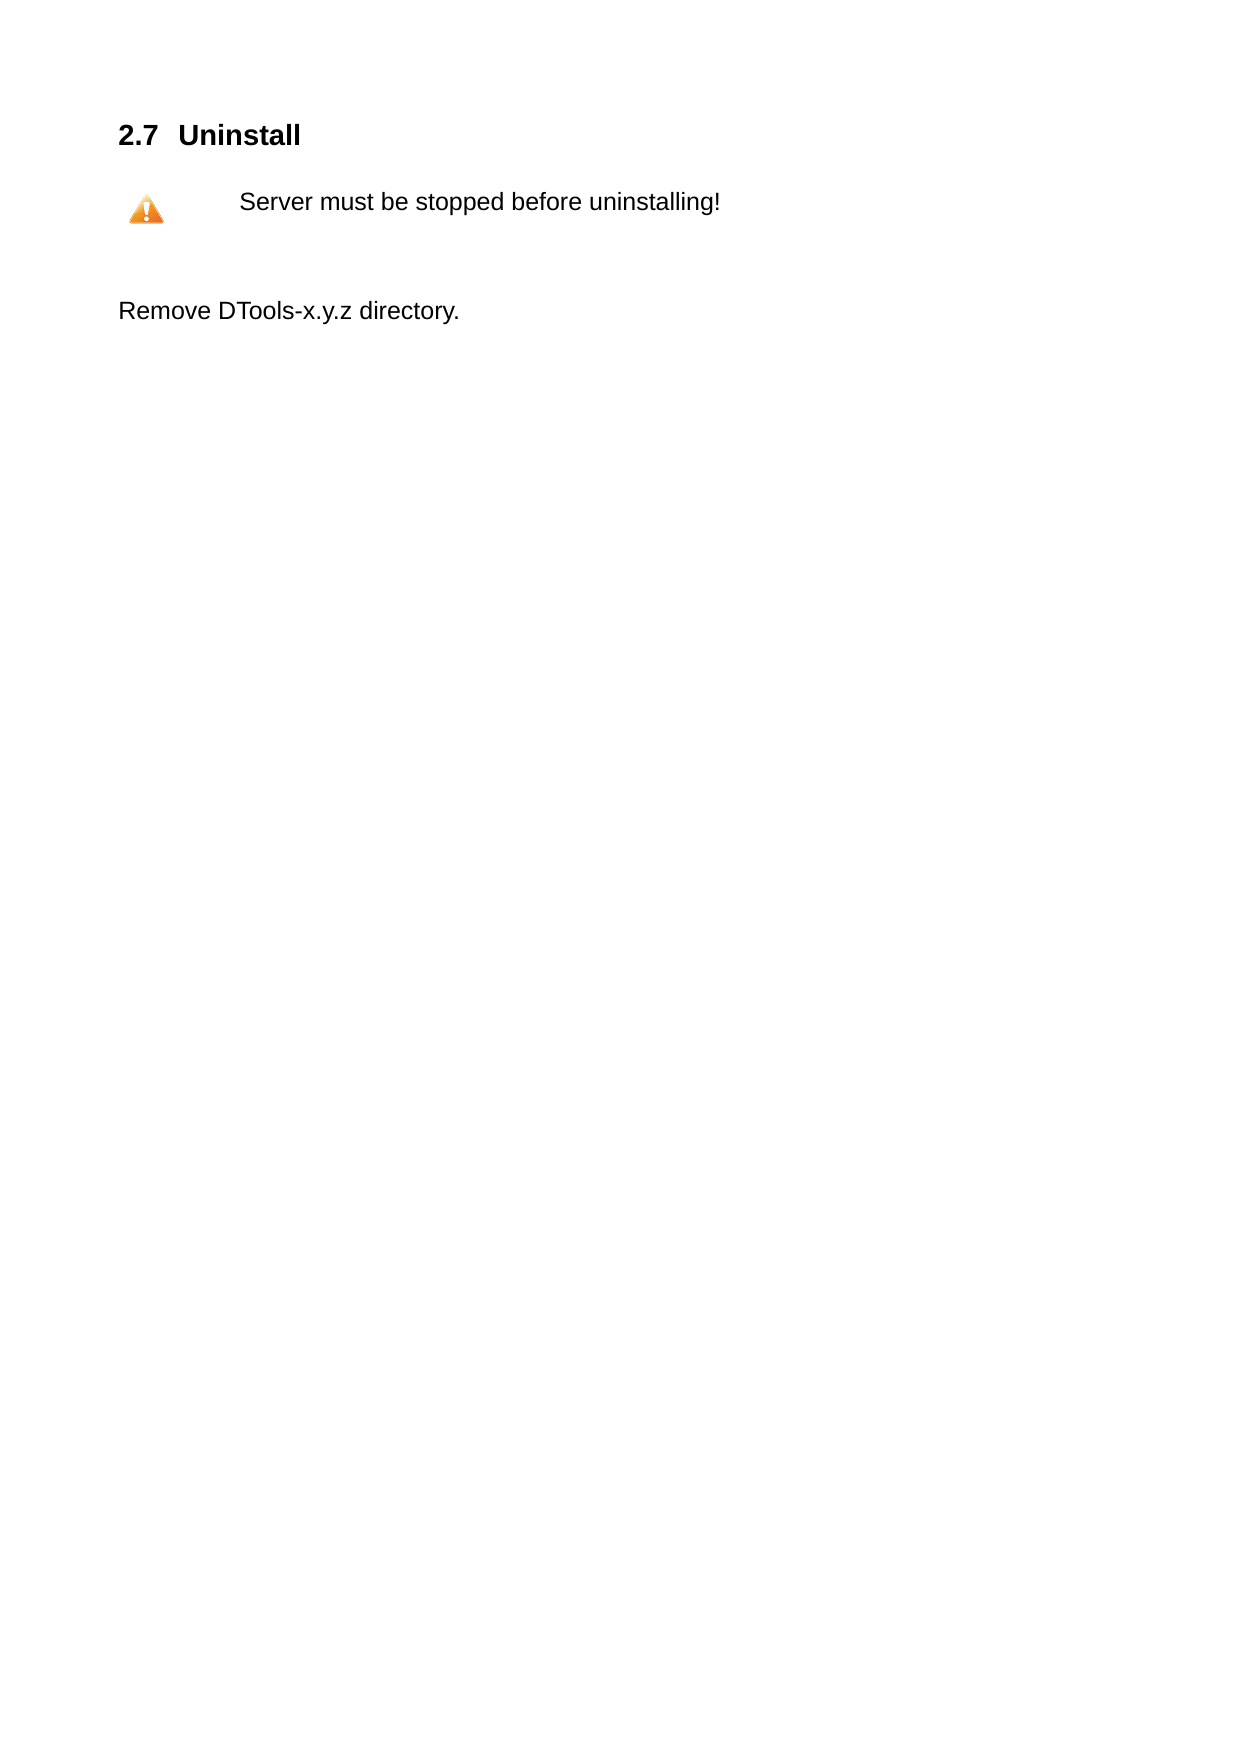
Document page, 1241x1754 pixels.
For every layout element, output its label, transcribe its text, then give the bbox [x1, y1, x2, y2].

text Remove DTools-x.y.z directory. [118, 296, 1122, 325]
table_header [118, 182, 233, 267]
subtitle Uninstall [118, 118, 1122, 152]
table_header Server must be stopped before uninstalling! [234, 182, 1122, 267]
